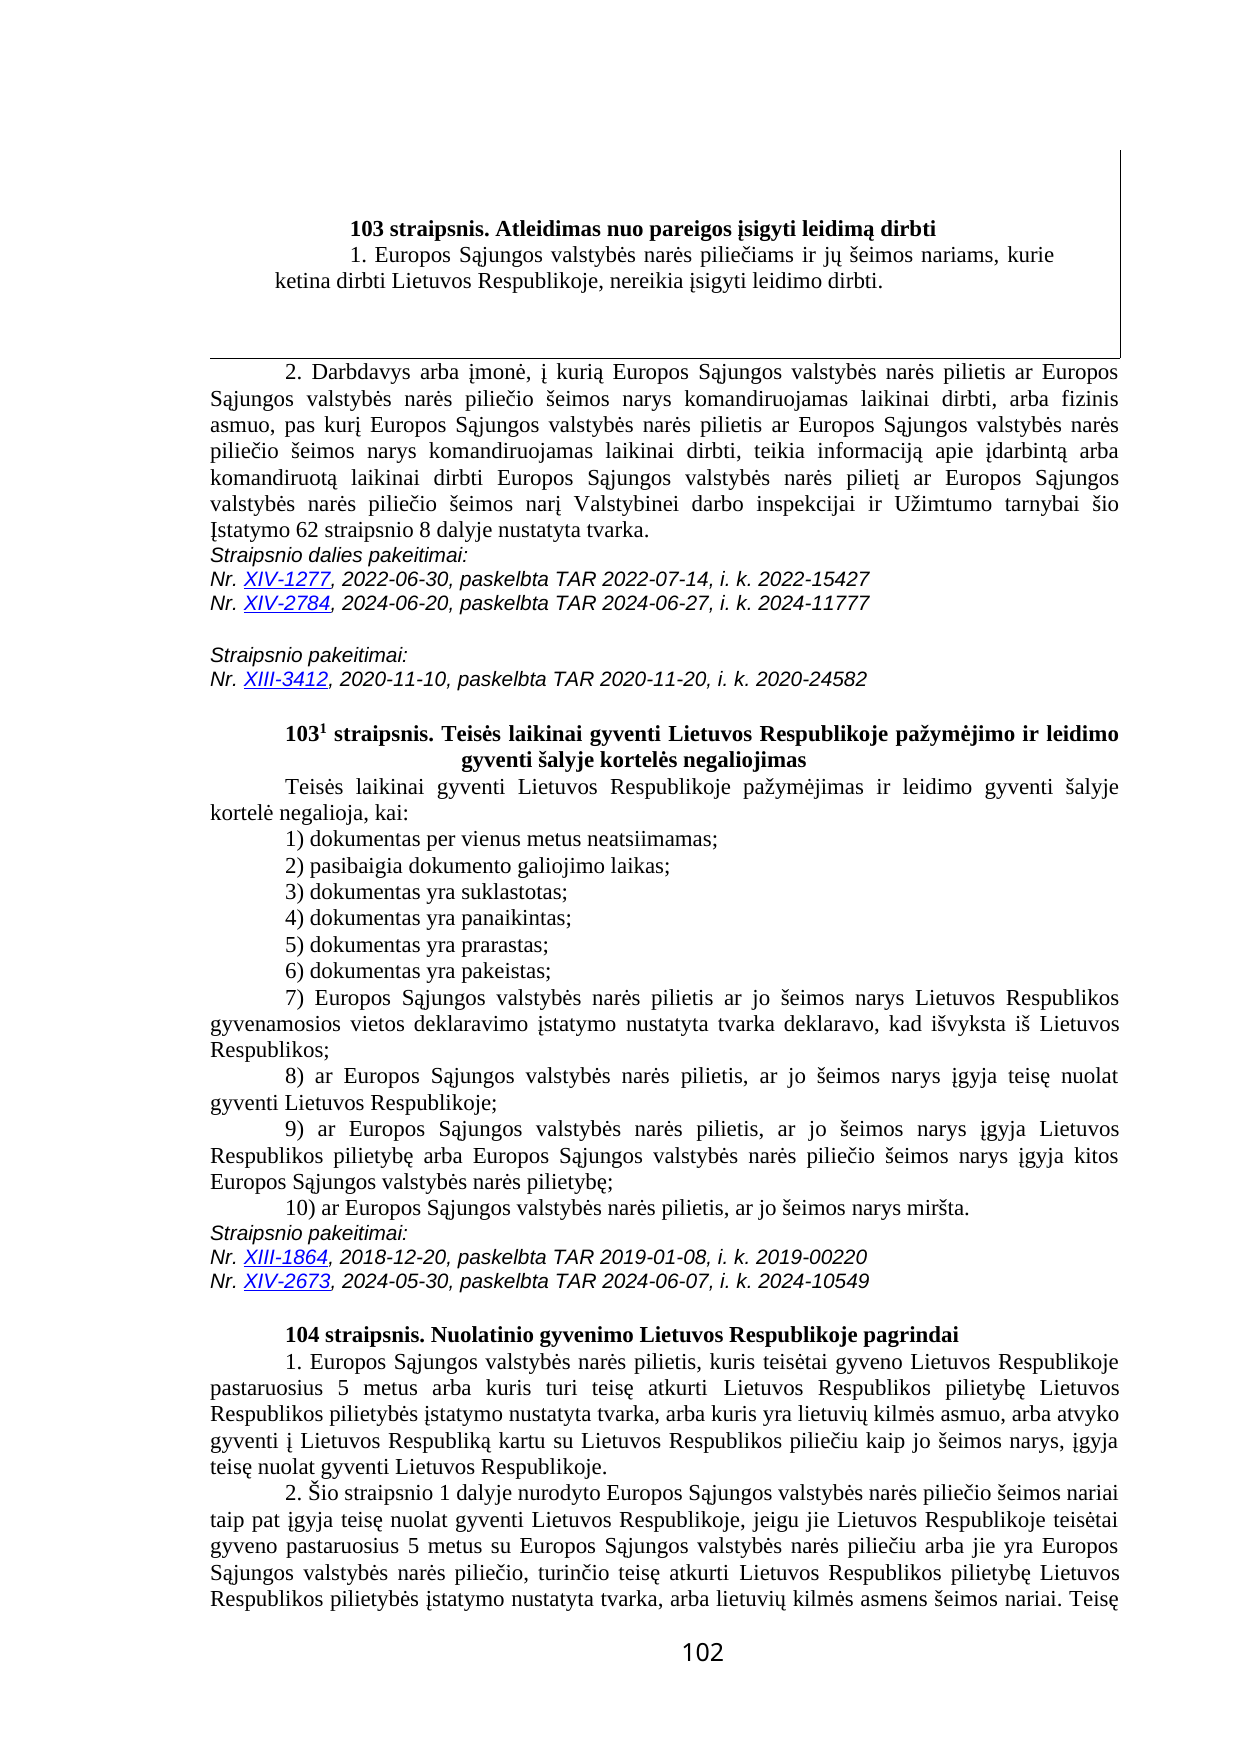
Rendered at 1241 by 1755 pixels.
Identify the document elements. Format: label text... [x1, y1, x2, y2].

text Nr. XIV-2784, 2024-06-20, paskelbta TAR 2024-06-27, i. k. 2024-11777 [210, 591, 1120, 614]
text 5) dokumentas yra prarastas; [210, 931, 1120, 957]
text Teisės laikinai gyventi Lietuvos Respublikoje pažymėjimas ir leidimo gyventi šalyje kortelė negalioja, kai: [210, 773, 1120, 825]
text Nr. XIV-1277, 2022-06-30, paskelbta TAR 2022-07-14, i. k. 2022-15427 [210, 567, 1120, 591]
text Straipsnio dalies pakeitimai: [210, 543, 1120, 567]
text Nr. XIV-2673, 2024-05-30, paskelbta TAR 2024-06-07, i. k. 2024-10549 [210, 1269, 1120, 1293]
text 2) pasibaigia dokumento galiojimo laikas; [210, 852, 1120, 878]
text 6) dokumentas yra pakeistas; [210, 957, 1120, 983]
text Nr. XIII-1864, 2018-12-20, paskelbta TAR 2019-01-08, i. k. 2019-00220 [210, 1245, 1120, 1269]
text 8) ar Europos Sąjungos valstybės narės pilietis, ar jo šeimos narys įgyja teisę nuolat gyventi Lietuvos Respublikoje; [210, 1063, 1120, 1115]
text 7) Europos Sąjungos valstybės narės pilietis ar jo šeimos narys Lietuvos Respublikos gyvenamosios vietos deklaravimo įstatymo nustatyta tvarka deklaravo, kad išvyksta iš Lietuvos Respublikos; [210, 983, 1120, 1063]
text 2. Darbdavys arba įmonė, į kurią Europos Sąjungos valstybės narės pilietis ar Europos Sąjungos valstybės narės piliečio šeimos narys komandiruojamas laikinai dirbti, arba fizinis asmuo, pas kurį Europos Sąjungos valstybės narės pilietis ar Europos Sąjungos valstybės narės piliečio šeimos narys komandiruojamas laikinai dirbti, teikia informaciją apie įdarbintą arba komandiruotą laikinai dirbti Europos Sąjungos valstybės narės pilietį ar Europos Sąjungos valstybės narės piliečio šeimos narį Valstybinei darbo inspekcijai ir Užimtumo tarnybai šio Įstatymo 62 straipsnio 8 dalyje nustatyta tvarka. [210, 358, 1120, 543]
text 2. Šio straipsnio 1 dalyje nurodyto Europos Sąjungos valstybės narės piliečio šeimos nariai taip pat įgyja teisę nuolat gyventi Lietuvos Respublikoje, jeigu jie Lietuvos Respublikoje teisėtai gyveno pastaruosius 5 metus su Europos Sąjungos valstybės narės piliečiu arba jie yra Europos Sąjungos valstybės narės piliečio, turinčio teisę atkurti Lietuvos Respublikos pilietybę Lietuvos Respublikos pilietybės įstatymo nustatyta tvarka, arba lietuvių kilmės asmens šeimos nariai. Teisę [210, 1479, 1120, 1611]
text 104 straipsnis. Nuolatinio gyvenimo Lietuvos Respublikoje pagrindai [210, 1321, 1120, 1348]
text 4) dokumentas yra panaikintas; [210, 904, 1120, 931]
text 10) ar Europos Sąjungos valstybės narės pilietis, ar jo šeimos narys miršta. [210, 1194, 1120, 1221]
text 9) ar Europos Sąjungos valstybės narės pilietis, ar jo šeimos narys įgyja Lietuvos Respublikos pilietybę arba Europos Sąjungos valstybės narės piliečio šeimos narys įgyja kitos Europos Sąjungos valstybės narės pilietybę; [210, 1115, 1120, 1194]
text 1. Europos Sąjungos valstybės narės pilietis, kuris teisėtai gyveno Lietuvos Respublikoje pastaruosius 5 metus arba kuris turi teisę atkurti Lietuvos Respublikos pilietybę Lietuvos Respublikos pilietybės įstatymo nustatyta tvarka, arba kuris yra lietuvių kilmės asmuo, arba atvyko gyventi į Lietuvos Respubliką kartu su Lietuvos Respublikos piliečiu kaip jo šeimos narys, įgyja teisę nuolat gyventi Lietuvos Respublikoje. [210, 1348, 1120, 1479]
text 1) dokumentas per vienus metus neatsiimamas; [210, 825, 1120, 852]
text 1031 straipsnis. Teisės laikinai gyventi Lietuvos Respublikoje pažymėjimo ir leidimo gyventi šalyje kortelės negaliojimas [285, 720, 1120, 773]
text Straipsnio pakeitimai: [210, 1221, 1120, 1245]
text Straipsnio pakeitimai: [210, 643, 1120, 667]
text 103 straipsnis. Atleidimas nuo pareigos įsigyti leidimą dirbti [210, 150, 1120, 241]
text 3) dokumentas yra suklastotas; [210, 878, 1120, 904]
text Nr. XIII-3412, 2020-11-10, paskelbta TAR 2020-11-20, i. k. 2020-24582 [210, 667, 1120, 691]
text 1. Europos Sąjungos valstybės narės piliečiams ir jų šeimos nariams, kurie ketina dirbti Lietuvos Respublikoje, nereikia įsigyti leidimo dirbti. [210, 241, 1120, 358]
